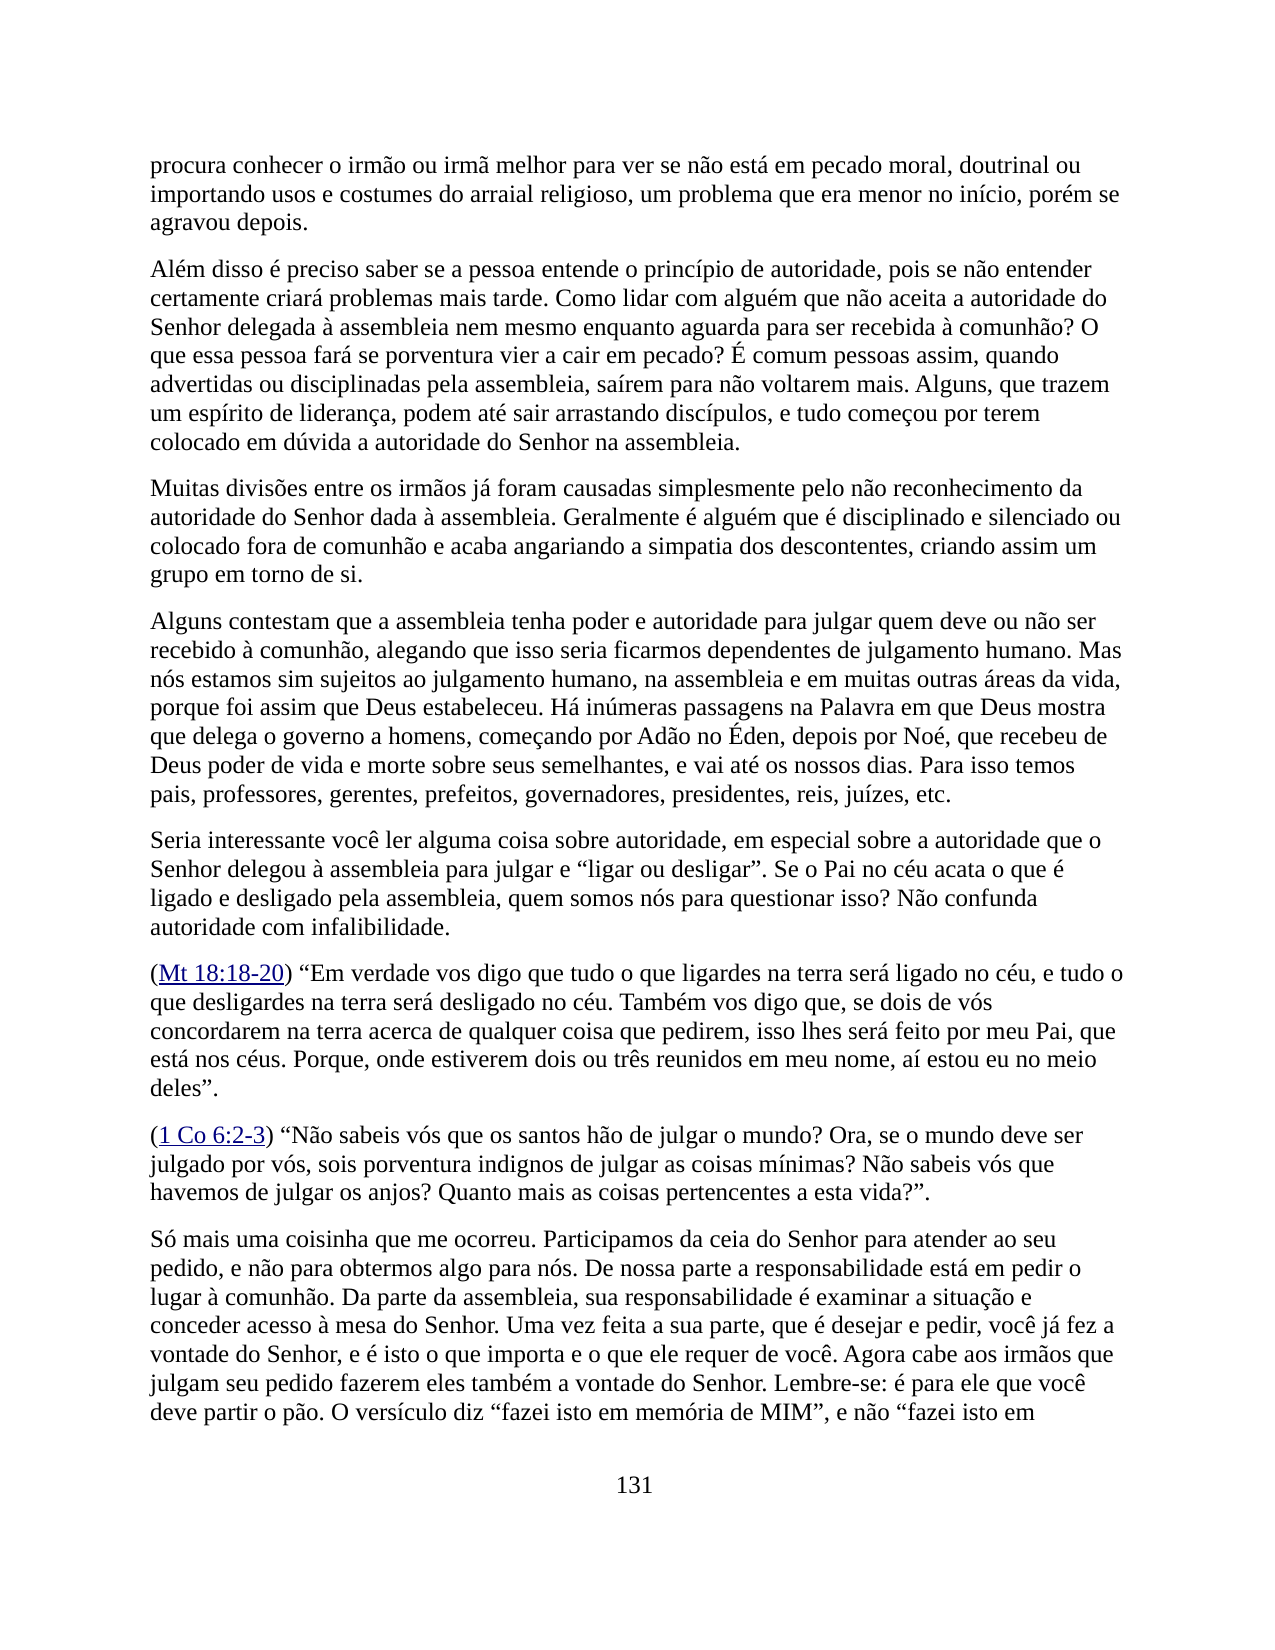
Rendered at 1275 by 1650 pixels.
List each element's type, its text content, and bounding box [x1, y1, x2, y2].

text Alguns contestam que a assembleia tenha poder e autoridade para julgar quem deve ou não ser recebido à comunhão, alegando que isso seria ficarmos dependentes de julgamento humano. Mas nós estamos sim sujeitos ao julgamento humano, na assembleia e em muitas outras áreas da vida, porque foi assim que Deus estabeleceu. Há inúmeras passagens na Palavra em que Deus mostra que delega o governo a homens, começando por Adão no Éden, depois por Noé, que recebeu de Deus poder de vida e morte sobre seus semelhantes, e vai até os nossos dias. Para isso temos pais, professores, gerentes, prefeitos, governadores, presidentes, reis, juízes, etc. [150, 606, 1125, 807]
text Muitas divisões entre os irmãos já foram causadas simplesmente pelo não reconhecimento da autoridade do Senhor dada à assembleia. Geralmente é alguém que é disciplinado e silenciado ou colocado fora de comunhão e acaba angariando a simpatia dos descontentes, criando assim um grupo em torno de si. [150, 473, 1125, 588]
text Seria interessante você ler alguma coisa sobre autoridade, em especial sobre a autoridade que o Senhor delegou à assembleia para julgar e “ligar ou desligar”. Se o Pai no céu acata o que é ligado e desligado pela assembleia, quem somos nós para questionar isso? Não confunda autoridade com infalibilidade. [150, 825, 1125, 940]
text Só mais uma coisinha que me ocorreu. Participamos da ceia do Senhor para atender ao seu pedido, e não para obtermos algo para nós. De nossa parte a responsabilidade está em pedir o lugar à comunhão. Da parte da assembleia, sua responsabilidade é examinar a situação e conceder acesso à mesa do Senhor. Uma vez feita a sua parte, que é desejar e pedir, você já fez a vontade do Senhor, e é isto o que importa e o que ele requer de você. Agora cabe aos irmãos que julgam seu pedido fazerem eles também a vontade do Senhor. Lembre-se: é para ele que você deve partir o pão. O versículo diz “fazei isto em memória de MIM”, e não “fazei isto em [150, 1224, 1125, 1425]
text (Mt 18:18-20) “Em verdade vos digo que tudo o que ligardes na terra será ligado no céu, e tudo o que desligardes na terra será desligado no céu. Também vos digo que, se dois de vós concordarem na terra acerca de qualquer coisa que pedirem, isso lhes será feito por meu Pai, que está nos céus. Porque, onde estiverem dois ou três reunidos em meu nome, aí estou eu no meio deles”. [150, 958, 1125, 1102]
text Além disso é preciso saber se a pessoa entende o princípio de autoridade, pois se não entender certamente criará problemas mais tarde. Como lidar com alguém que não aceita a autoridade do Senhor delegada à assembleia nem mesmo enquanto aguarda para ser recebida à comunhão? O que essa pessoa fará se porventura vier a cair em pecado? É comum pessoas assim, quando advertidas ou disciplinadas pela assembleia, saírem para não voltarem mais. Alguns, que trazem um espírito de liderança, podem até sair arrastando discípulos, e tudo começou por terem colocado em dúvida a autoridade do Senhor na assembleia. [150, 254, 1125, 455]
text procura conhecer o irmão ou irmã melhor para ver se não está em pecado moral, doutrinal ou importando usos e costumes do arraial religioso, um problema que era menor no início, porém se agravou depois. [150, 150, 1125, 236]
text (1 Co 6:2-3) “Não sabeis vós que os santos hão de julgar o mundo? Ora, se o mundo deve ser julgado por vós, sois porventura indignos de julgar as coisas mínimas? Não sabeis vós que havemos de julgar os anjos? Quanto mais as coisas pertencentes a esta vida?”. [150, 1120, 1125, 1206]
